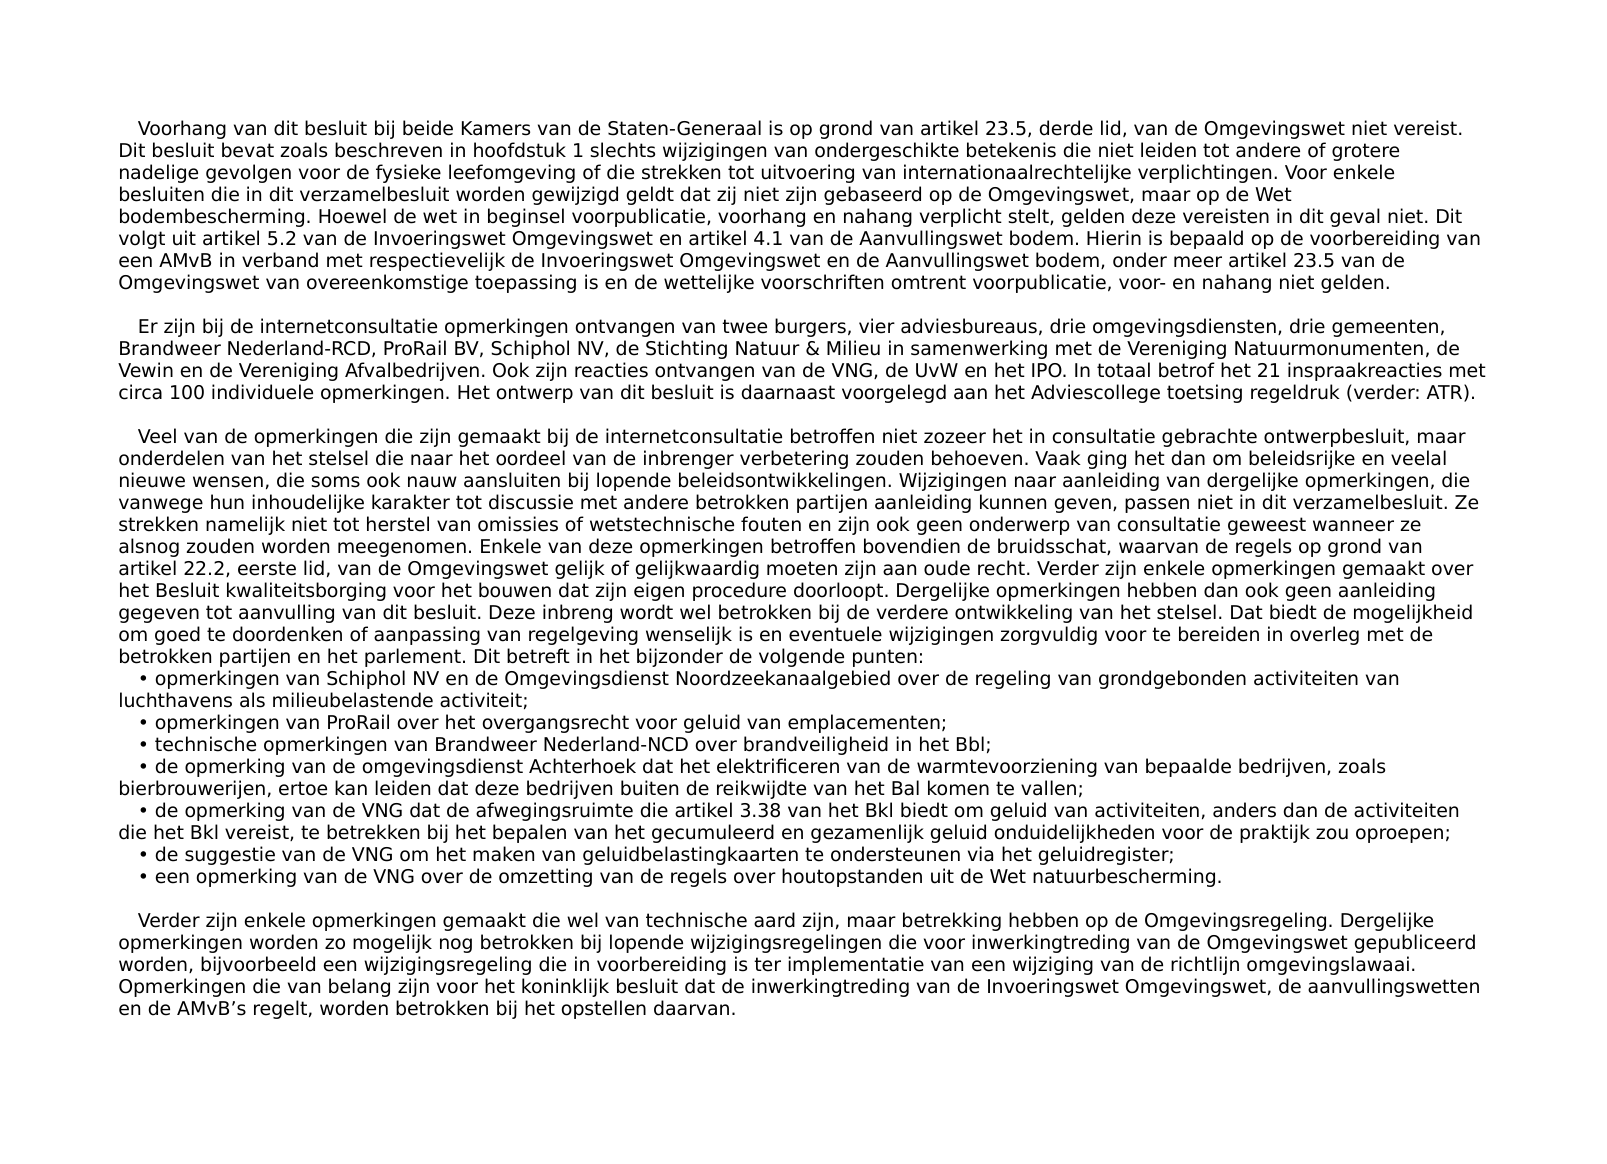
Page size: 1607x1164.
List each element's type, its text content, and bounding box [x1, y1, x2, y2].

text Verder zijn enkele opmerkingen gemaakt die wel van technische aard zijn, maar betrekking hebben op de Omgevingsregeling. Dergelijke opmerkingen worden zo mogelijk nog betrokken bij lopende wijzigingsregelingen die voor inwerkingtreding van de Omgevingswet gepubliceerd worden, bijvoorbeeld een wijzigingsregeling die in voorbereiding is ter implementatie van een wijziging van de richtlijn omgevingslawaai. Opmerkingen die van belang zijn voor het koninklijk besluit dat de inwerkingtreding van de Invoeringswet Omgevingswet, de aanvullingswetten en de AMvB’s regelt, worden betrokken bij het opstellen daarvan. [118, 910, 1488, 1020]
text • de suggestie van de VNG om het maken van geluidbelastingkaarten te ondersteunen via het geluidregister; [118, 844, 1488, 866]
text • technische opmerkingen van Brandweer Nederland-NCD over brandveiligheid in het Bbl; [118, 734, 1488, 756]
text • de opmerking van de omgevingsdienst Achterhoek dat het elektrificeren van de warmtevoorziening van bepaalde bedrijven, zoals bierbrouwerijen, ertoe kan leiden dat deze bedrijven buiten de reikwijdte van het Bal komen te vallen; [118, 756, 1488, 800]
text Voorhang van dit besluit bij beide Kamers van de Staten-Generaal is op grond van artikel 23.5, derde lid, van de Omgevingswet niet vereist. Dit besluit bevat zoals beschreven in hoofdstuk 1 slechts wijzigingen van ondergeschikte betekenis die niet leiden tot andere of grotere nadelige gevolgen voor de fysieke leefomgeving of die strekken tot uitvoering van internationaalrechtelijke verplichtingen. Voor enkele besluiten die in dit verzamelbesluit worden gewijzigd geldt dat zij niet zijn gebaseerd op de Omgevingswet, maar op de Wet bodembescherming. Hoewel de wet in beginsel voorpublicatie, voorhang en nahang verplicht stelt, gelden deze vereisten in dit geval niet. Dit volgt uit artikel 5.2 van de Invoeringswet Omgevingswet en artikel 4.1 van de Aanvullingswet bodem. Hierin is bepaald op de voorbereiding van een AMvB in verband met respectievelijk de Invoeringswet Omgevingswet en de Aanvullingswet bodem, onder meer artikel 23.5 van de Omgevingswet van overeenkomstige toepassing is en de wettelijke voorschriften omtrent voorpublicatie, voor- en nahang niet gelden. [118, 118, 1488, 294]
text Veel van de opmerkingen die zijn gemaakt bij de internetconsultatie betroffen niet zozeer het in consultatie gebrachte ontwerpbesluit, maar onderdelen van het stelsel die naar het oordeel van de inbrenger verbetering zouden behoeven. Vaak ging het dan om beleidsrijke en veelal nieuwe wensen, die soms ook nauw aansluiten bij lopende beleidsontwikkelingen. Wijzigingen naar aanleiding van dergelijke opmerkingen, die vanwege hun inhoudelijke karakter tot discussie met andere betrokken partijen aanleiding kunnen geven, passen niet in dit verzamelbesluit. Ze strekken namelijk niet tot herstel van omissies of wetstechnische fouten en zijn ook geen onderwerp van consultatie geweest wanneer ze alsnog zouden worden meegenomen. Enkele van deze opmerkingen betroffen bovendien de bruidsschat, waarvan de regels op grond van artikel 22.2, eerste lid, van de Omgevingswet gelijk of gelijkwaardig moeten zijn aan oude recht. Verder zijn enkele opmerkingen gemaakt over het Besluit kwaliteitsborging voor het bouwen dat zijn eigen procedure doorloopt. Dergelijke opmerkingen hebben dan ook geen aanleiding gegeven tot aanvulling van dit besluit. Deze inbreng wordt wel betrokken bij de verdere ontwikkeling van het stelsel. Dat biedt de mogelijkheid om goed te doordenken of aanpassing van regelgeving wenselijk is en eventuele wijzigingen zorgvuldig voor te bereiden in overleg met de betrokken partijen en het parlement. Dit betreft in het bijzonder de volgende punten: [118, 426, 1488, 668]
text • een opmerking van de VNG over de omzetting van de regels over houtopstanden uit de Wet natuurbescherming. [118, 866, 1488, 888]
text • opmerkingen van Schiphol NV en de Omgevingsdienst Noordzeekanaalgebied over de regeling van grondgebonden activiteiten van luchthavens als milieubelastende activiteit; [118, 668, 1488, 712]
text • opmerkingen van ProRail over het overgangsrecht voor geluid van emplacementen; [118, 712, 1488, 734]
text • de opmerking van de VNG dat de afwegingsruimte die artikel 3.38 van het Bkl biedt om geluid van activiteiten, anders dan de activiteiten die het Bkl vereist, te betrekken bij het bepalen van het gecumuleerd en gezamenlijk geluid onduidelijkheden voor de praktijk zou oproepen; [118, 800, 1488, 844]
text Er zijn bij de internetconsultatie opmerkingen ontvangen van twee burgers, vier adviesbureaus, drie omgevingsdiensten, drie gemeenten, Brandweer Nederland-RCD, ProRail BV, Schiphol NV, de Stichting Natuur & Milieu in samenwerking met de Vereniging Natuurmonumenten, de Vewin en de Vereniging Afvalbedrijven. Ook zijn reacties ontvangen van de VNG, de UvW en het IPO. In totaal betrof het 21 inspraakreacties met circa 100 individuele opmerkingen. Het ontwerp van dit besluit is daarnaast voorgelegd aan het Adviescollege toetsing regeldruk (verder: ATR). [118, 316, 1488, 404]
